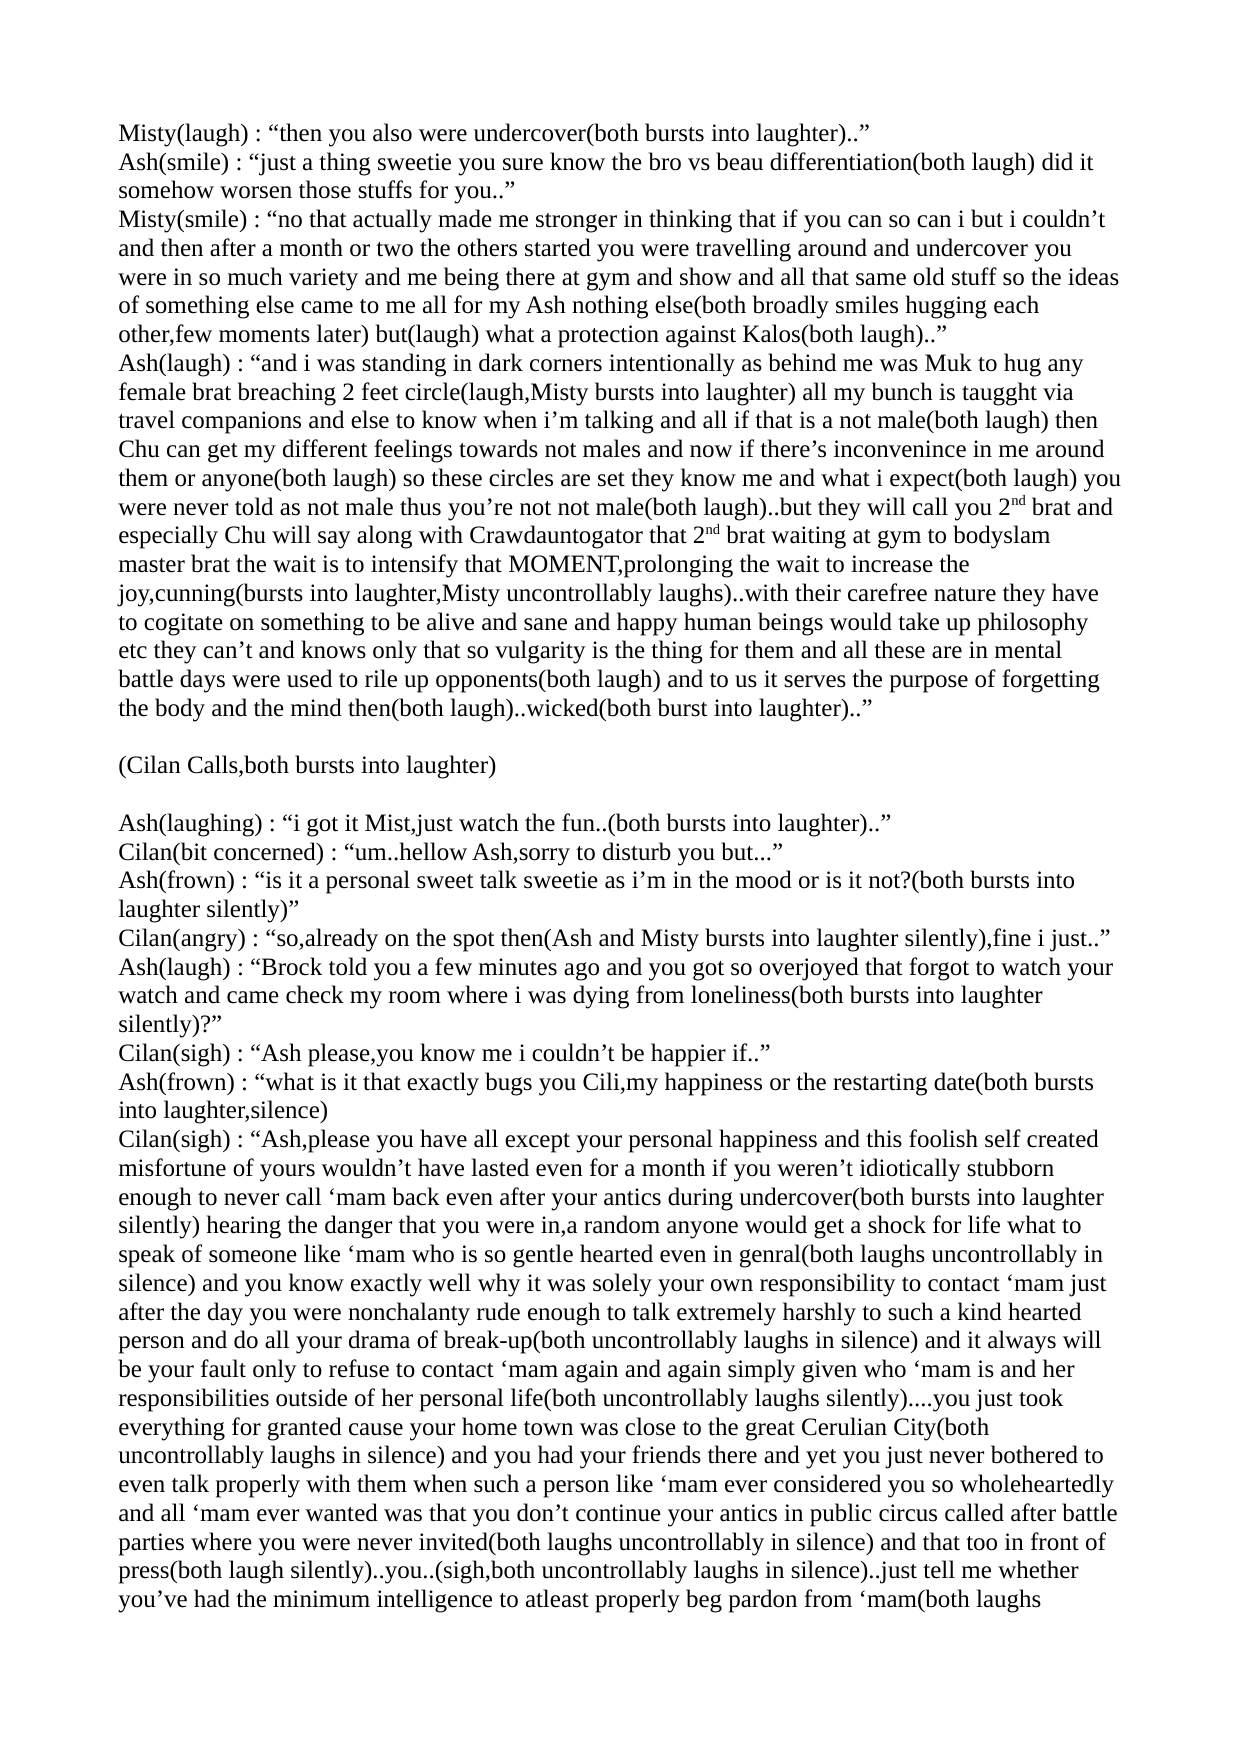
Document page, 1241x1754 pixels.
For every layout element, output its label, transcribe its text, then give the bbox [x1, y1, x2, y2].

text Cilan(sigh) : “Ash please,you know me i couldn’t be happier if..” [118, 1038, 1122, 1067]
text Ash(laughing) : “i got it Mist,just watch the fun..(both bursts into laughter)..” [118, 808, 1122, 837]
text Ash(laugh) : “Brock told you a few minutes ago and you got so overjoyed that forgot to watch your watch and came check my room where i was dying from loneliness(both bursts into laughter silently)?” [118, 952, 1122, 1038]
text Misty(laugh) : “then you also were undercover(both bursts into laughter)..” [118, 118, 1122, 147]
text (Cilan Calls,both bursts into laughter) [118, 751, 1122, 779]
text Ash(smile) : “just a thing sweetie you sure know the bro vs beau differentiation(both laugh) did it somehow worsen those stuffs for you..” [118, 147, 1122, 204]
text Cilan(sigh) : “Ash,please you have all except your personal happiness and this foolish self created misfortune of yours wouldn’t have lasted even for a month if you weren’t idiotically stubborn enough to never call ‘mam back even after your antics during undercover(both bursts into laughter silently) hearing the danger that you were in,a random anyone would get a shock for life what to speak of someone like ‘mam who is so gentle hearted even in genral(both laughs uncontrollably in silence) and you know exactly well why it was solely your own responsibility to contact ‘mam just after the day you were nonchalanty rude enough to talk extremely harshly to such a kind hearted person and do all your drama of break-up(both uncontrollably laughs in silence) and it always will be your fault only to refuse to contact ‘mam again and again simply given who ‘mam is and her responsibilities outside of her personal life(both uncontrollably laughs silently)....you just took everything for granted cause your home town was close to the great Cerulian City(both uncontrollably laughs in silence) and you had your friends there and yet you just never bothered to even talk properly with them when such a person like ‘mam ever considered you so wholeheartedly and all ‘mam ever wanted was that you don’t continue your antics in public circus called after battle parties where you were never invited(both laughs uncontrollably in silence) and that too in front of press(both laugh silently)..you..(sigh,both uncontrollably laughs in silence)..just tell me whether you’ve had the minimum intelligence to atleast properly beg pardon from ‘mam(both laughs [118, 1124, 1122, 1613]
text Cilan(angry) : “so,already on the spot then(Ash and Misty bursts into laughter silently),fine i just..” [118, 923, 1122, 952]
text Misty(smile) : “no that actually made me stronger in thinking that if you can so can i but i couldn’t and then after a month or two the others started you were travelling around and undercover you were in so much variety and me being there at gym and show and all that same old stuff so the ideas of something else came to me all for my Ash nothing else(both broadly smiles hugging each other,few moments later) but(laugh) what a protection against Kalos(both laugh)..” [118, 204, 1122, 348]
text Ash(frown) : “what is it that exactly bugs you Cili,my happiness or the restarting date(both bursts into laughter,silence) [118, 1067, 1122, 1124]
text Ash(laugh) : “and i was standing in dark corners intentionally as behind me was Muk to hug any female brat breaching 2 feet circle(laugh,Misty bursts into laughter) all my bunch is taugght via travel companions and else to know when i’m talking and all if that is a not male(both laugh) then Chu can get my different feelings towards not males and now if there’s inconvenince in me around them or anyone(both laugh) so these circles are set they know me and what i expect(both laugh) you were never told as not male thus you’re not not male(both laugh)..but they will call you 2nd brat and especially Chu will say along with Crawdauntogator that 2nd brat waiting at gym to bodyslam master brat the wait is to intensify that MOMENT,prolonging the wait to increase the joy,cunning(bursts into laughter,Misty uncontrollably laughs)..with their carefree nature they have to cogitate on something to be alive and sane and happy human beings would take up philosophy etc they can’t and knows only that so vulgarity is the thing for them and all these are in mental battle days were used to rile up opponents(both laugh) and to us it serves the purpose of forgetting the body and the mind then(both laugh)..wicked(both burst into laughter)..” [118, 348, 1122, 722]
text Ash(frown) : “is it a personal sweet talk sweetie as i’m in the mood or is it not?(both bursts into laughter silently)” [118, 866, 1122, 923]
text Cilan(bit concerned) : “um..hellow Ash,sorry to disturb you but...” [118, 837, 1122, 866]
